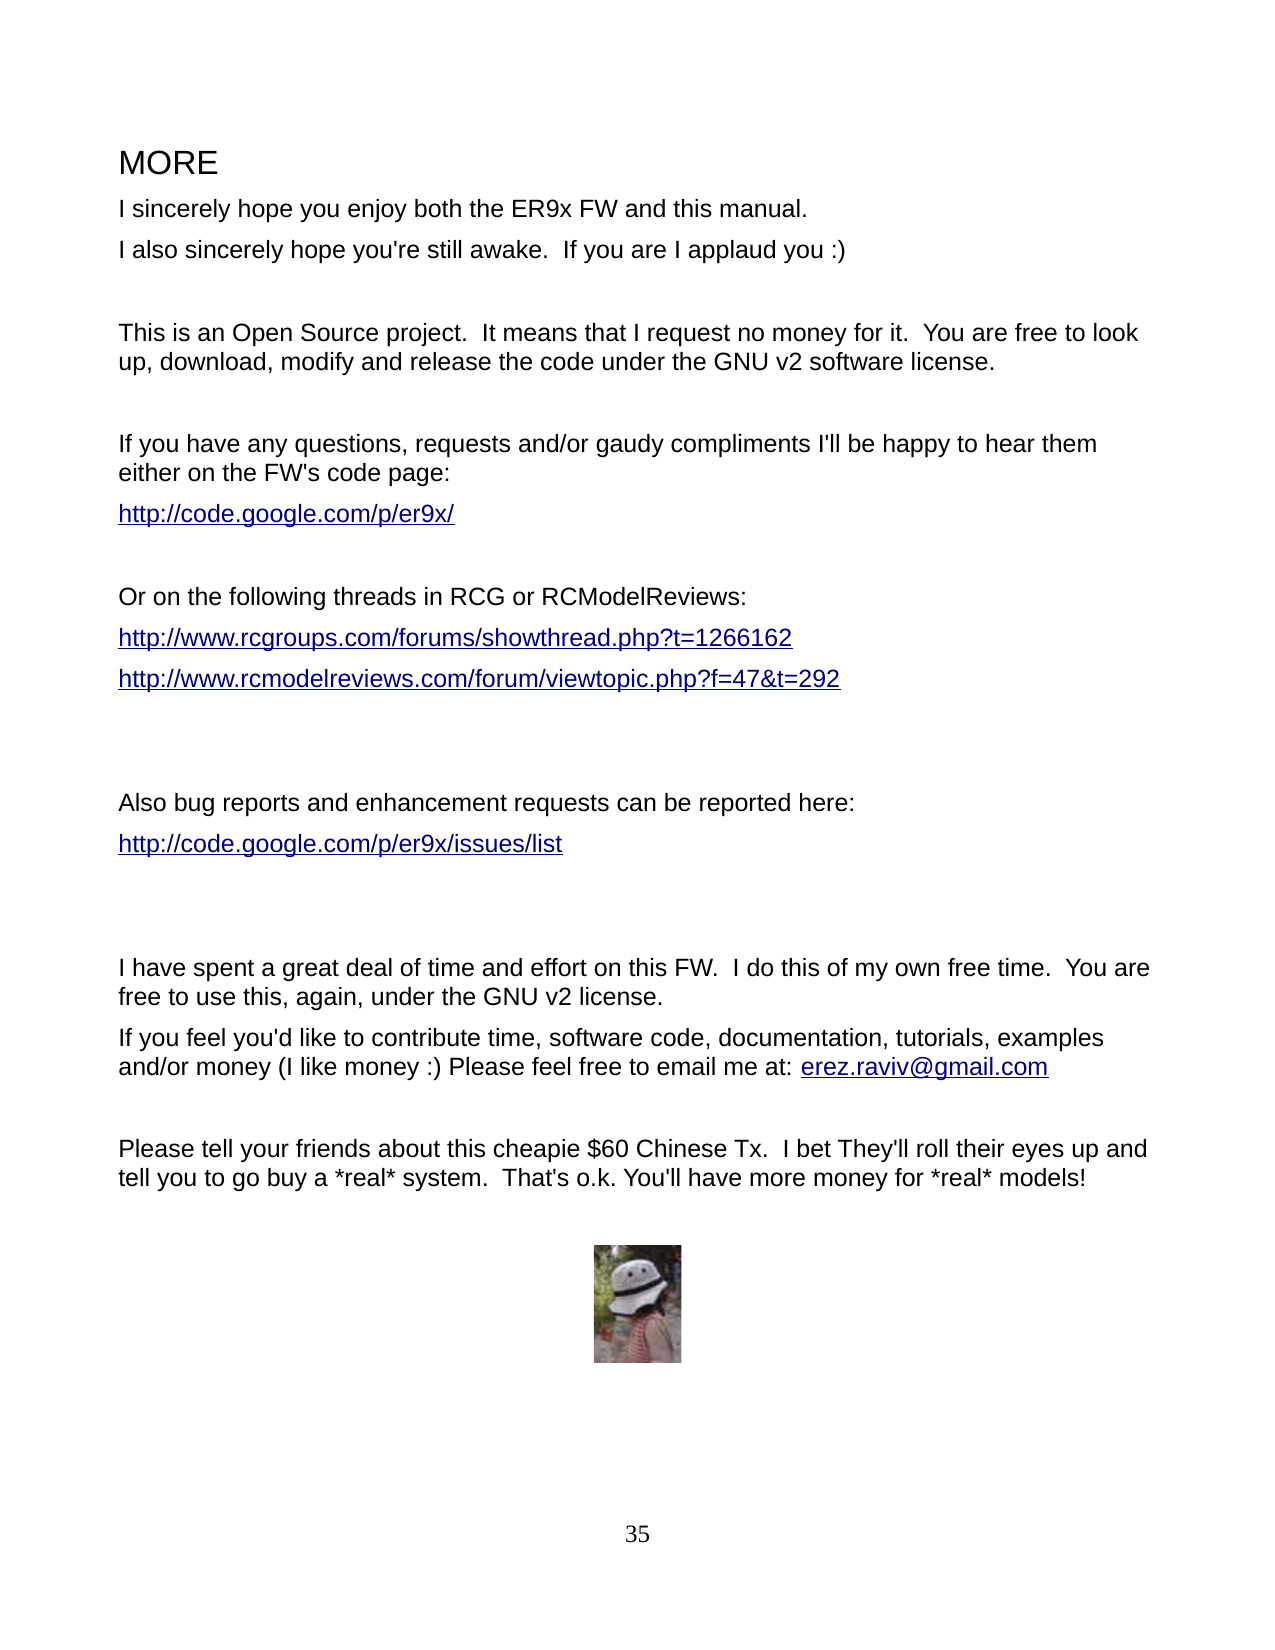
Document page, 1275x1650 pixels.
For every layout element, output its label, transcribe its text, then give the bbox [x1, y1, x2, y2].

picture [593, 1245, 682, 1363]
text If you have any questions, requests and/or gaudy compliments I'll be happy to hear them either on the FW's code page: [118, 429, 1157, 487]
text http://www.rcmodelreviews.com/forum/viewtopic.php?f=47&t=292 [118, 664, 1157, 693]
text I have spent a great deal of time and effort on this FW. I do this of my own free time. You are free to use this, again, under the GNU v2 license. [118, 953, 1157, 1011]
text I sincerely hope you enjoy both the ER9x FW and this manual. [118, 194, 1157, 223]
text If you feel you'd like to contribute time, software code, documentation, tutorials, examples and/or money (I like money :) Please feel free to email me at: erez.raviv@gmail.com [118, 1023, 1157, 1081]
text Or on the following threads in RCG or RCModelReviews: [118, 582, 1157, 611]
text http://code.google.com/p/er9x/ [118, 499, 1157, 528]
text http://www.rcgroups.com/forums/showthread.php?t=1266162 [118, 623, 1157, 652]
subtitle MORE [118, 143, 1157, 182]
text http://code.google.com/p/er9x/issues/list [118, 829, 1157, 858]
text Also bug reports and enhancement requests can be reported here: [118, 788, 1157, 817]
text I also sincerely hope you're still awake. If you are I applaud you :) [118, 236, 1157, 264]
text This is an Open Source project. It means that I request no money for it. You are free to look up, download, modify and release the code under the GNU v2 software license. [118, 318, 1157, 376]
text Please tell your friends about this cheapie $60 Chinese Tx. I bet They'll roll their eyes up and tell you to go buy a *real* system. That's o.k. You'll have more money for *real* models! [118, 1134, 1157, 1192]
